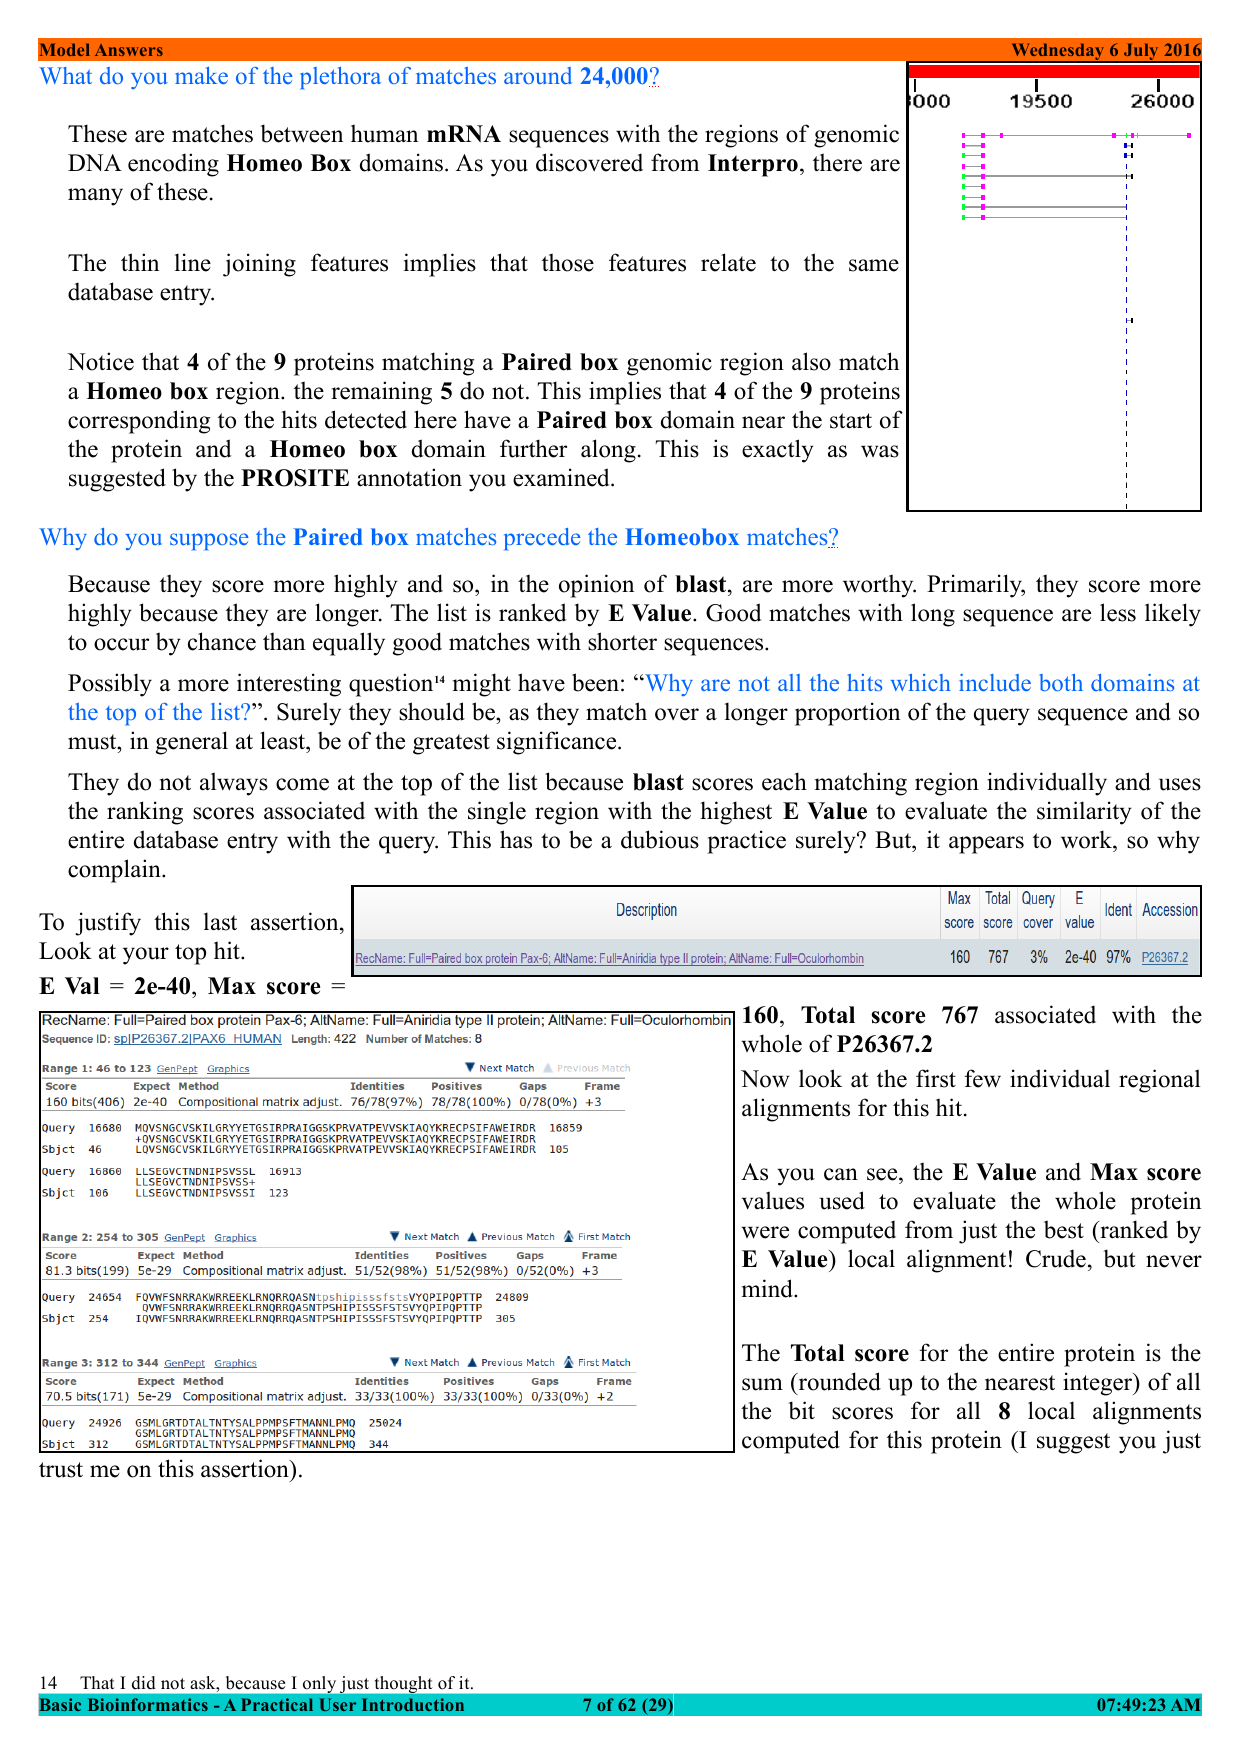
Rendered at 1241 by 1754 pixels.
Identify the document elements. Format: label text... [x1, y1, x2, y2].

text The thin line joining features implies that those features relate to the same database entry. [68, 248, 906, 306]
text What do you make of the plethora of matches around 24,000? [38, 61, 906, 89]
text E Val = 2e-40, Max score = 160, Total score 767 associated with the whole of P26367.2 [38, 971, 1202, 1058]
text As you can see, the E Value and Max score values used to evaluate the whole protein were computed from just the best (ranked by E Value) local alignment! Crude, but never mind. [735, 1157, 1202, 1302]
text Why do you suppose the Paired box matches precede the Homeobox matches? [38, 522, 1202, 551]
text Because they score more highly and so, in the opinion of blast, are more worthy. Primarily, they score more highly because they are longer. The list is ranked by E Value. Good matches with long sequence are less likely to occur by chance than equally good matches with shorter sequences. [68, 569, 1202, 656]
text Now look at the first few individual regional alignments for this hit. [735, 1064, 1202, 1122]
text That I did not ask, because I only just thought of it. [38, 1671, 1202, 1693]
text Possibly a more interesting question might have been: “Why are not all the hits which include both domains at the top of the list?”. Surely they should be, as they match over a longer proportion of the query sequence and so must, in general at least, be of the greatest significance. [68, 668, 1202, 755]
text Notice that 4 of the 9 proteins matching a Paired box genomic region also match a Homeo box region. the remaining 5 do not. This implies that 4 of the 9 proteins corresponding to the hits detected here have a Paired box domain near the start of the protein and a Homeo box domain further along. This is exactly as was suggested by the PROSITE annotation you examined. [68, 347, 906, 492]
text The Total score for the entire protein is the sum (rounded up to the nearest integer) of all the bit scores for all 8 local alignments computed for this protein (I suggest you just trust me on this assertion). [38, 1338, 1202, 1483]
picture [909, 63, 1200, 510]
text To justify this last assertion, Look at your top hit. [38, 906, 351, 964]
picture [354, 887, 1200, 975]
text These are matches between human mRNA sequences with the regions of genomic DNA encoding Homeo Box domains. As you discovered from Interpro, there are many of these. [68, 119, 906, 206]
picture [41, 1013, 733, 1451]
text They do not always come at the top of the list because blast scores each matching region individually and uses the ranking scores associated with the single region with the highest E Value to evaluate the similarity of the entire database entry with the query. This has to be a dubious practice surely? But, it appears to work, so why complain. [68, 767, 1202, 883]
